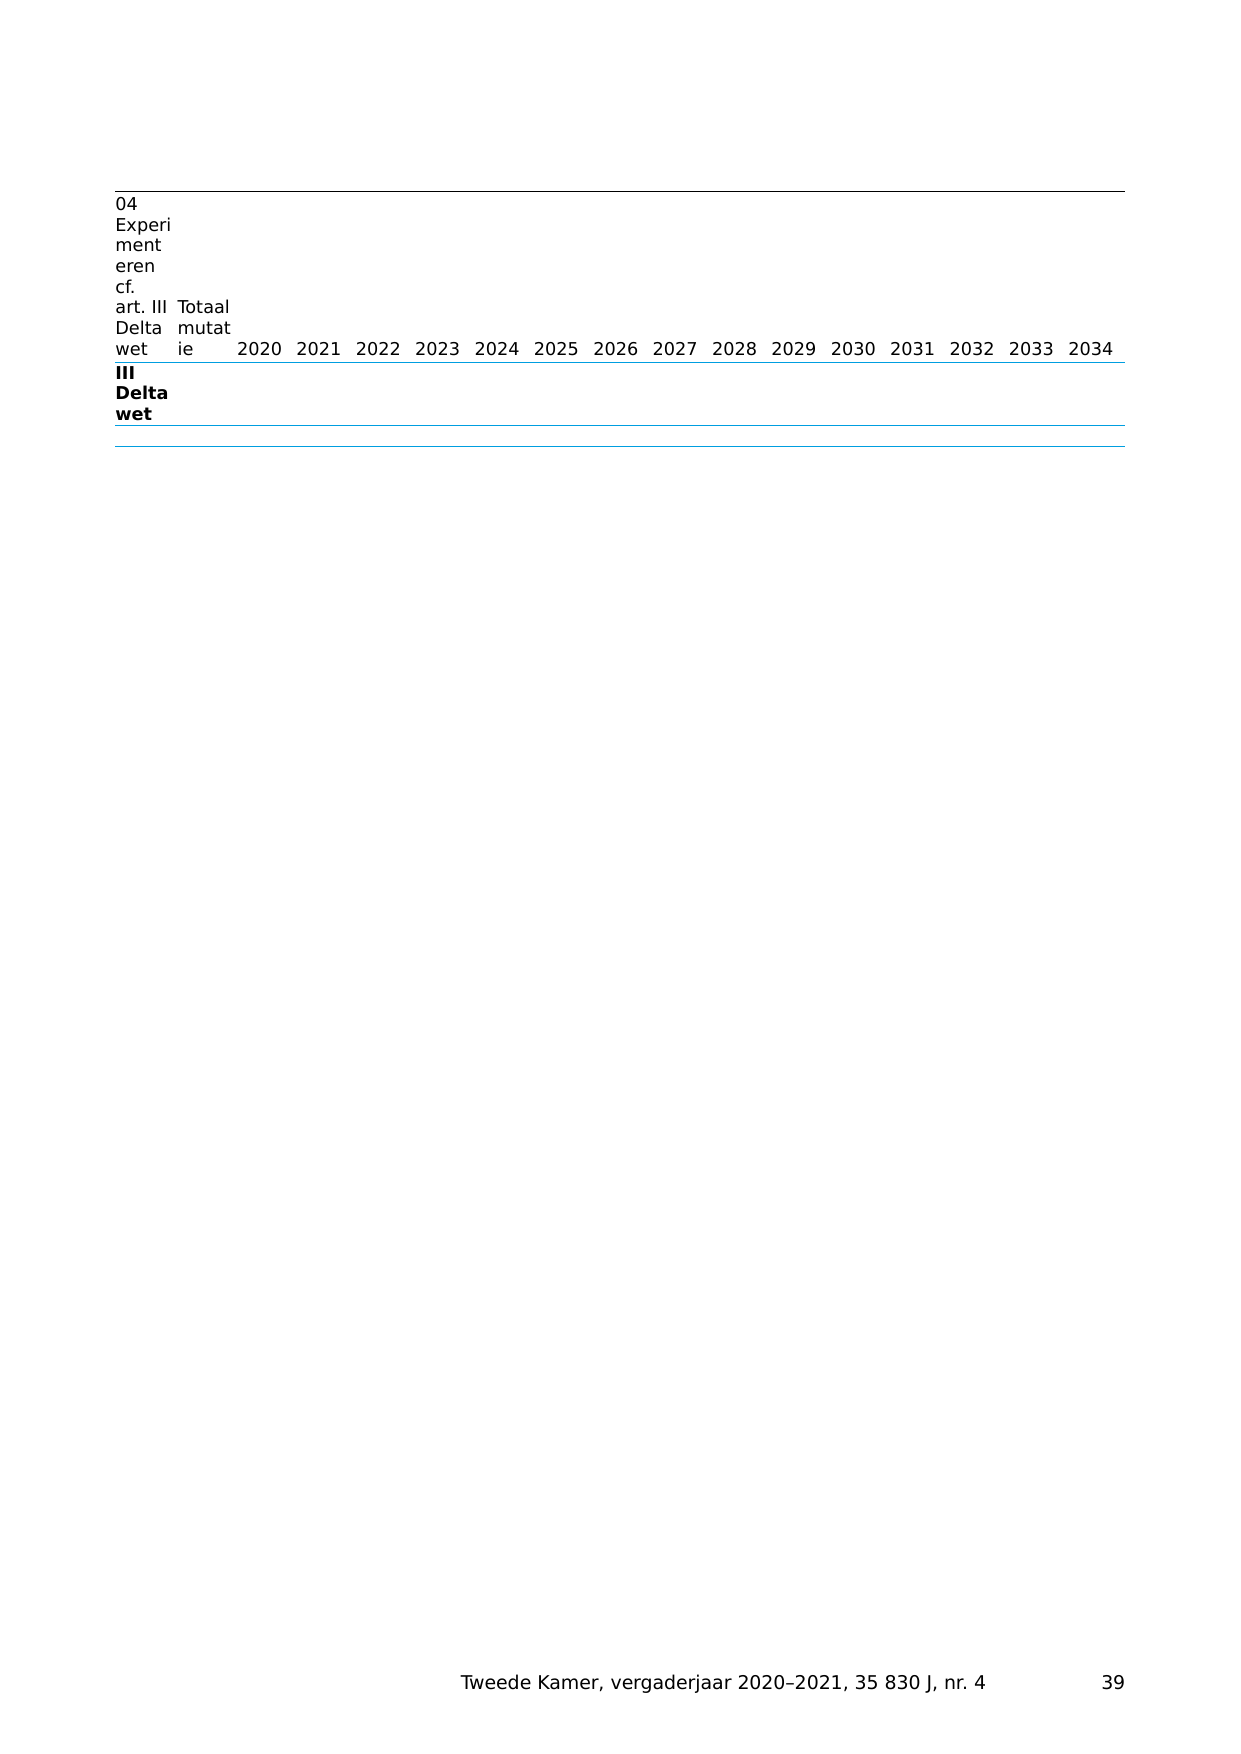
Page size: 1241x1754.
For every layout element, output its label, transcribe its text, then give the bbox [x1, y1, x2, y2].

table_header 2021 [293, 192, 353, 362]
table_cell [828, 426, 887, 446]
table_header 2032 [946, 192, 1006, 362]
table_header 2024 [471, 192, 531, 362]
table_cell [175, 426, 234, 446]
table_cell [946, 363, 1006, 424]
table_cell III Deltawet [115, 363, 174, 424]
table_cell [412, 363, 471, 424]
table_header 2028 [709, 192, 768, 362]
table_cell [412, 426, 471, 446]
table_cell [590, 363, 649, 424]
table_cell [946, 426, 1006, 446]
table_cell [1006, 363, 1065, 424]
table_cell [471, 363, 531, 424]
table_cell [471, 426, 531, 446]
table_cell [1006, 426, 1065, 446]
table_cell [768, 363, 828, 424]
table_cell [234, 363, 293, 424]
table_cell [887, 363, 946, 424]
table_header 2026 [590, 192, 649, 362]
table_cell [709, 363, 768, 424]
table_cell [1065, 363, 1125, 424]
table_header 2020 [234, 192, 293, 362]
table_cell [1065, 426, 1125, 446]
table_cell [650, 426, 709, 446]
table_cell [115, 426, 174, 446]
table_cell [590, 426, 649, 446]
table_cell [293, 426, 353, 446]
table_cell [828, 363, 887, 424]
table_cell [887, 426, 946, 446]
table_header 04 Experimenteren cf. art. III Deltawet [115, 192, 174, 362]
table_header 2023 [412, 192, 471, 362]
table_cell [234, 426, 293, 446]
table_cell [709, 426, 768, 446]
table_cell [650, 363, 709, 424]
table_cell [531, 426, 590, 446]
table_header 2029 [768, 192, 828, 362]
table_cell [175, 363, 234, 424]
table_header 2031 [887, 192, 946, 362]
table_cell [531, 363, 590, 424]
table_cell [768, 426, 828, 446]
table_header 2034 [1065, 192, 1125, 362]
table_cell [353, 363, 412, 424]
table_header 2022 [353, 192, 412, 362]
table_header 2025 [531, 192, 590, 362]
table_header Totaal mutatie [175, 192, 234, 362]
table_header 2027 [650, 192, 709, 362]
table_cell [353, 426, 412, 446]
table_cell [293, 363, 353, 424]
table_header 2030 [828, 192, 887, 362]
table_header 2033 [1006, 192, 1065, 362]
